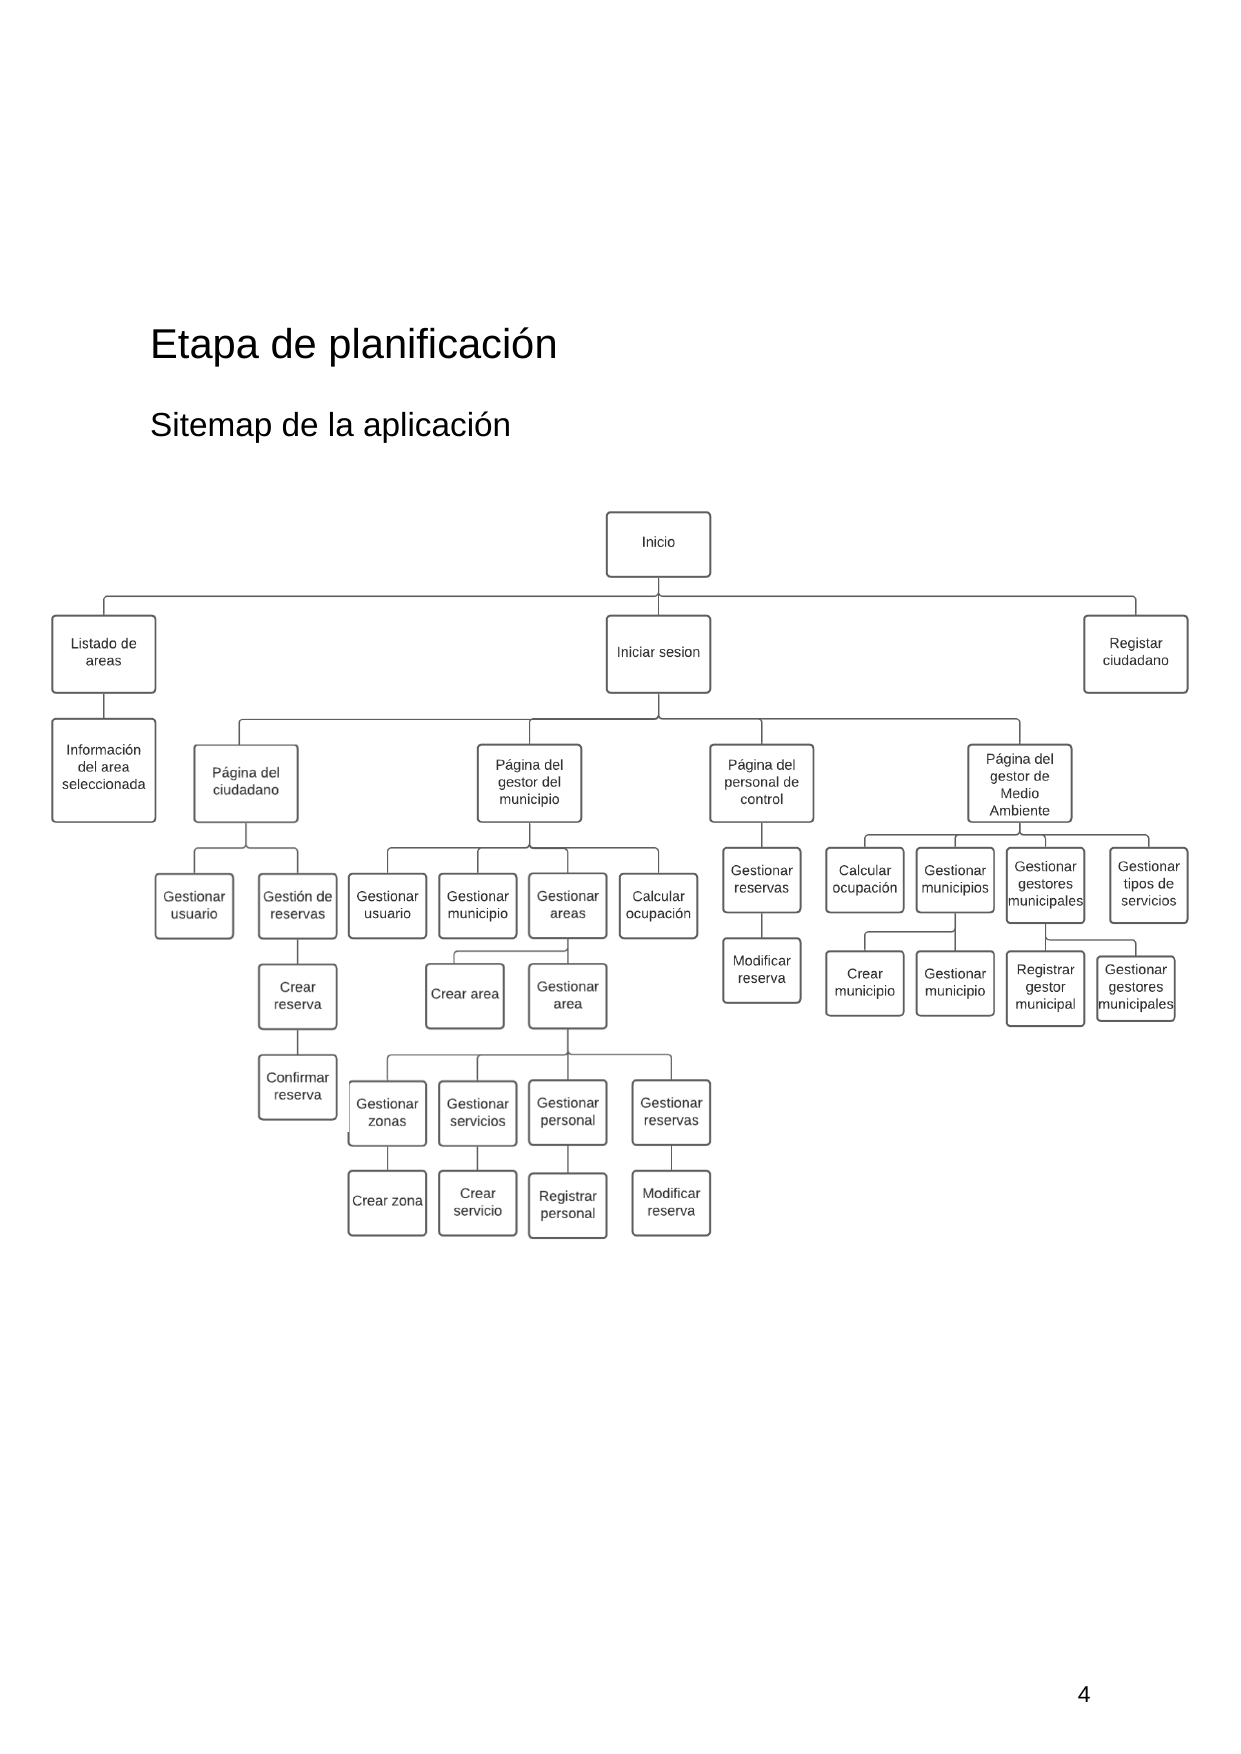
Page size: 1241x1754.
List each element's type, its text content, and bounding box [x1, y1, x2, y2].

picture [26, 487, 1213, 1289]
subtitle Sitemap de la aplicación [150, 405, 1090, 443]
subtitle Etapa de planificación [150, 320, 1090, 368]
